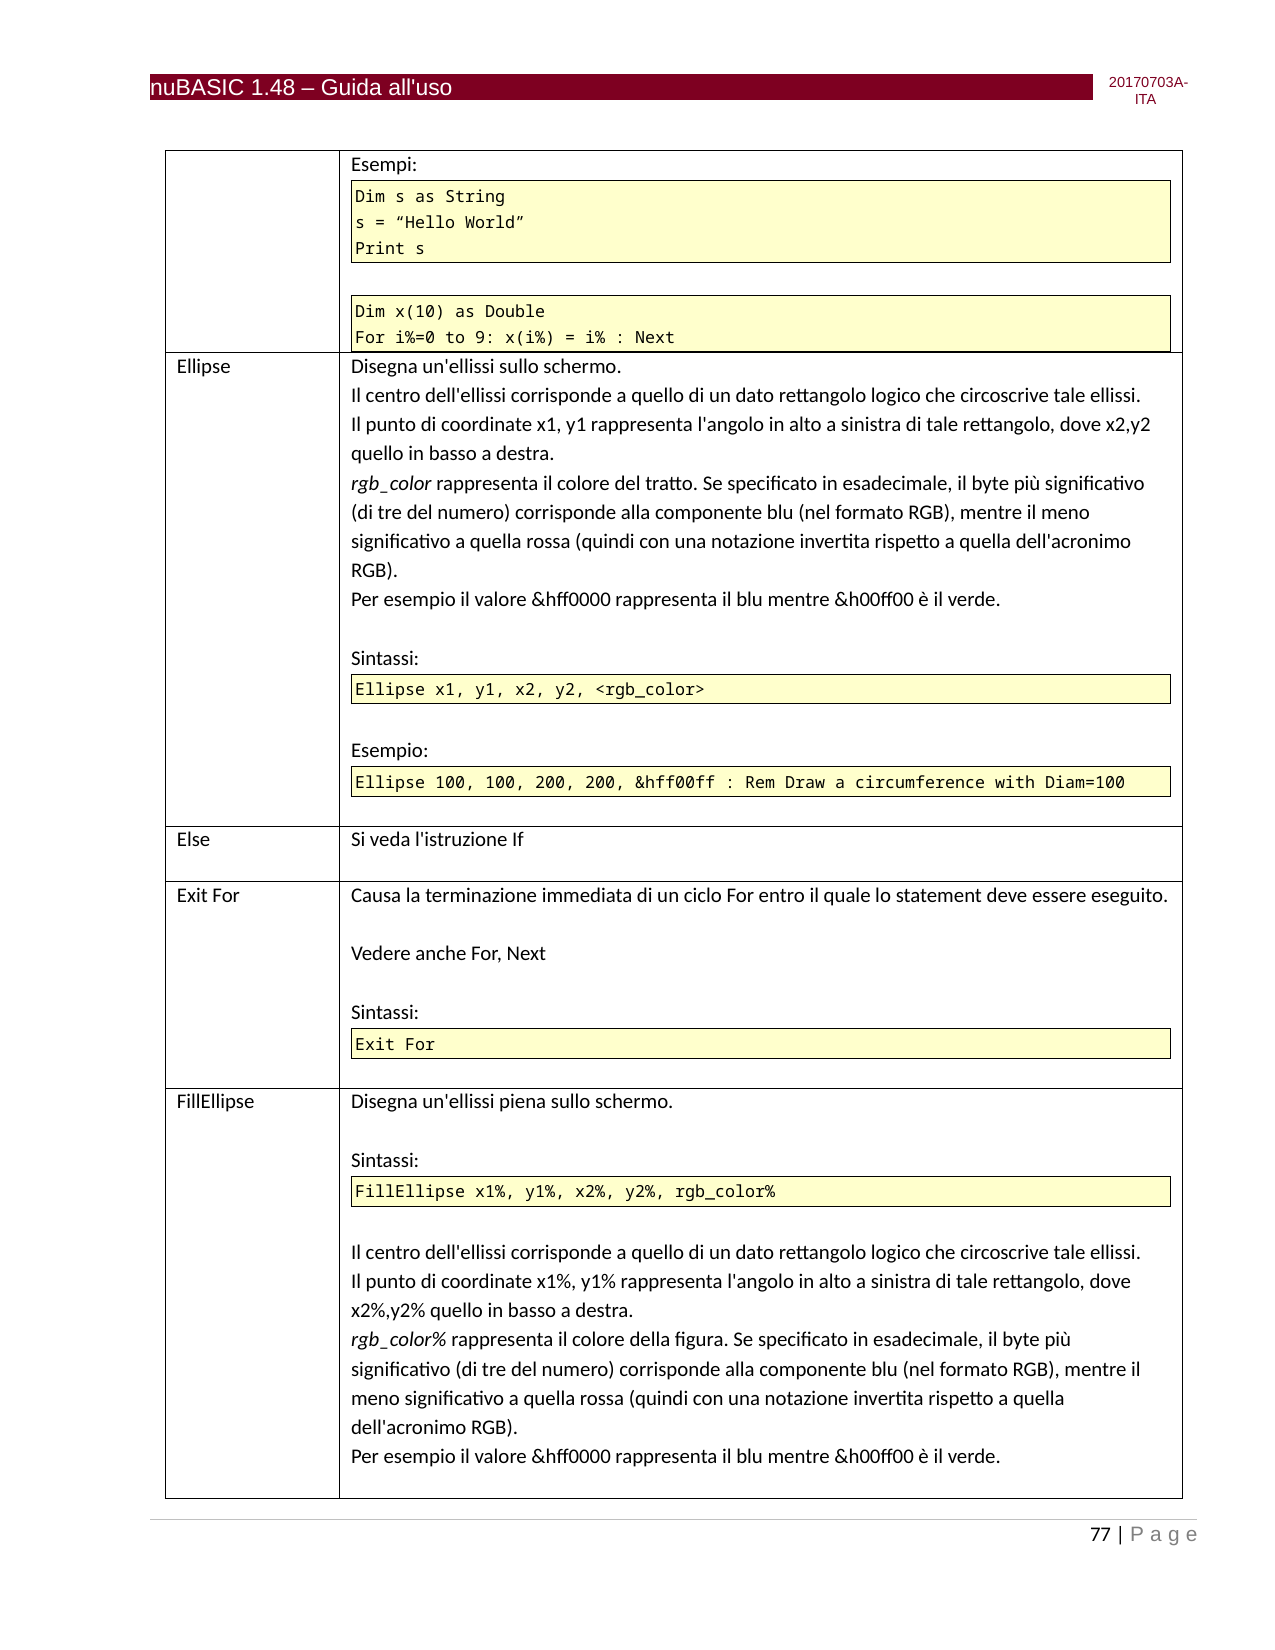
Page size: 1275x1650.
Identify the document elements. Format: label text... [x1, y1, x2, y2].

table_cell Disegna un'ellissi sullo schermo. Il centro dell'ellissi corrisponde a quello di un dato rettangolo logico che circoscrive tale ellissi. Il punto di coordinate x1, y1 rappresenta l'angolo in alto a sinistra di tale rettangolo, dove x2,y2 quello in basso a destra. rgb_color rappresenta il colore del tratto. Se specificato in esadecimale, il byte più significativo (di tre del numero) corrisponde alla componente blu (nel formato RGB), mentre il meno significativo a quella rossa (quindi con una notazione invertita rispetto a quella dell'acronimo RGB). Per esempio il valore &hff0000 rappresenta il blu mentre &h00ff00 è il verde. Sintassi: Ellipse x1, y1, x2, y2, <rgb_color> Esempio: Ellipse 100, 100, 200, 200, &hff00ff : Rem Draw a circumference with Diam=100 [340, 353, 1182, 826]
table_cell Causa la terminazione immediata di un ciclo For entro il quale lo statement deve essere eseguito. Vedere anche For, Next Sintassi: Exit For [340, 882, 1182, 1087]
table_cell Esempi: Dim s as String s = “Hello World” Print s Dim x(10) as Double For i%=0 to 9: x(i%) = i% : Next [340, 151, 1182, 352]
table_cell FillEllipse [166, 1089, 339, 1498]
table_cell Exit For [166, 882, 339, 1087]
table_cell [166, 151, 339, 352]
table_cell Disegna un'ellissi piena sullo schermo. Sintassi: FillEllipse x1%, y1%, x2%, y2%, rgb_color% Il centro dell'ellissi corrisponde a quello di un dato rettangolo logico che circoscrive tale ellissi. Il punto di coordinate x1%, y1% rappresenta l'angolo in alto a sinistra di tale rettangolo, dove x2%,y2% quello in basso a destra. rgb_color% rappresenta il colore della figura. Se specificato in esadecimale, il byte più significativo (di tre del numero) corrisponde alla componente blu (nel formato RGB), mentre il meno significativo a quella rossa (quindi con una notazione invertita rispetto a quella dell'acronimo RGB). Per esempio il valore &hff0000 rappresenta il blu mentre &h00ff00 è il verde. [340, 1089, 1182, 1498]
table_cell Else [166, 827, 339, 881]
table_cell Si veda l'istruzione If [340, 827, 1182, 881]
table_cell Ellipse [166, 353, 339, 826]
